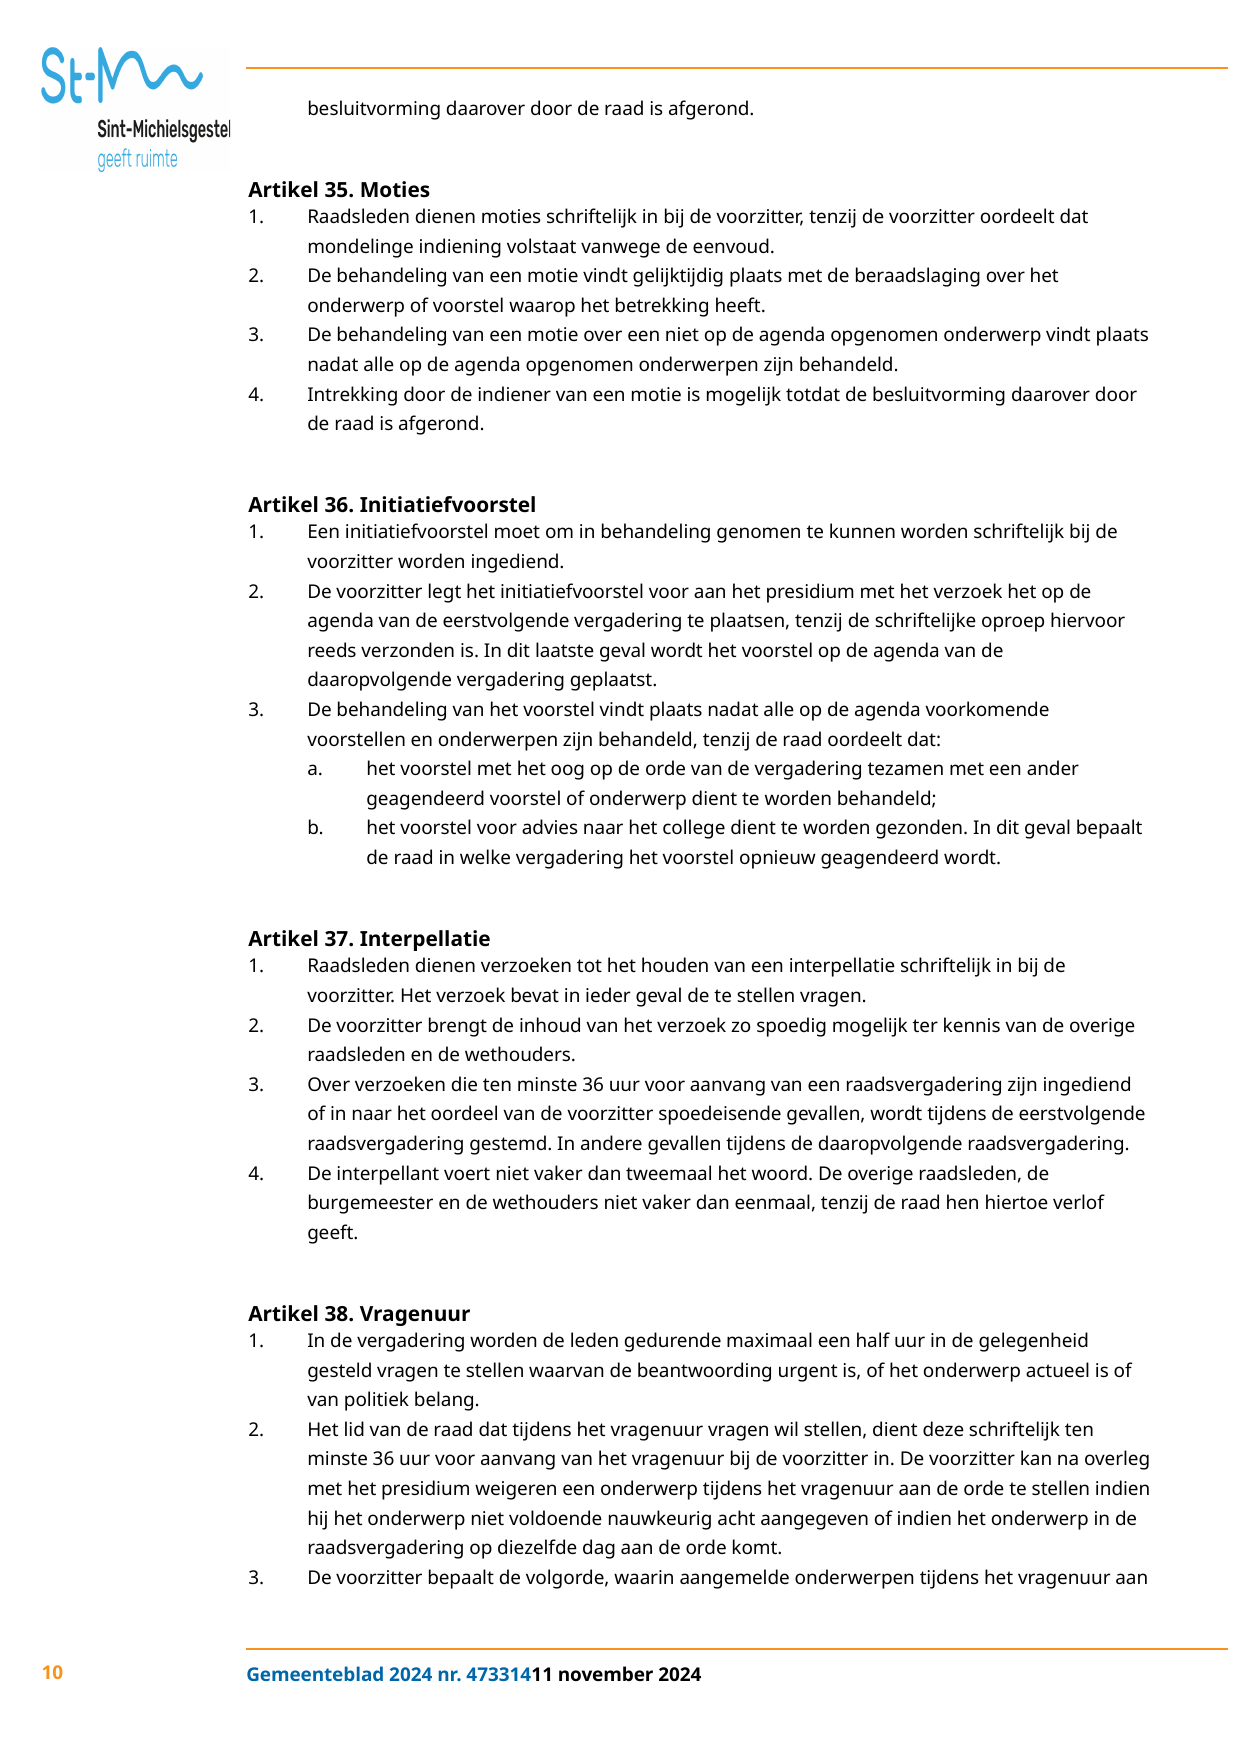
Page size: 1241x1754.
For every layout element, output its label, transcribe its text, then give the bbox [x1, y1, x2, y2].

list De behandeling van een motie over een niet op de agenda opgenomen onderwerp vindt plaats nadat alle op de agenda opgenomen onderwerpen zijn behandeld. [248, 322, 1152, 377]
list Over verzoeken die ten minste 36 uur voor aanvang van een raadsvergadering zijn ingediend of in naar het oordeel van de voorzitter spoedeisende gevallen, wordt tijdens de eerstvolgende raadsvergadering gestemd. In andere gevallen tijdens de daaropvolgende raadsvergadering. [248, 1071, 1152, 1156]
list De voorzitter legt het initiatiefvoorstel voor aan het presidium met het verzoek het op de agenda van de eerstvolgende vergadering te plaatsen, tenzij de schriftelijke oproep hiervoor reeds verzonden is. In dit laatste geval wordt het voorstel op de agenda van de daaropvolgende vergadering geplaatst. [248, 578, 1152, 692]
list De voorzitter bepaalt de volgorde, waarin aangemelde onderwerpen tijdens het vragenuur aan [248, 1564, 1152, 1590]
text Artikel 38. Vragenuur [248, 1299, 1152, 1327]
text Artikel 37. Interpellatie [248, 924, 1152, 953]
list Raadsleden dienen moties schriftelijk in bij de voorzitter, tenzij de voorzitter oordeelt dat mondelinge indiening volstaat vanwege de eenvoud. [248, 203, 1152, 258]
list besluitvorming daarover door de raad is afgerond. [248, 95, 1152, 121]
list De behandeling van het voorstel vindt plaats nadat alle op de agenda voorkomende voorstellen en onderwerpen zijn behandeld, tenzij de raad oordeelt dat: [248, 696, 1152, 752]
text Artikel 35. Moties [248, 175, 1152, 203]
picture [41, 47, 231, 172]
list Raadsleden dienen verzoeken tot het houden van een interpellatie schriftelijk in bij de voorzitter. Het verzoek bevat in ieder geval de te stellen vragen. [248, 953, 1152, 1008]
text Artikel 36. Initiatiefvoorstel [248, 490, 1152, 519]
list Een initiatiefvoorstel moet om in behandeling genomen te kunnen worden schriftelijk bij de voorzitter worden ingediend. [248, 519, 1152, 574]
list De interpellant voert niet vaker dan tweemaal het woord. De overige raadsleden, de burgemeester en de wethouders niet vaker dan eenmaal, tenzij de raad hen hiertoe verlof geeft. [248, 1160, 1152, 1244]
list In de vergadering worden de leden gedurende maximaal een half uur in de gelegenheid gesteld vragen te stellen waarvan de beantwoording urgent is, of het onderwerp actueel is of van politiek belang. [248, 1327, 1152, 1412]
list het voorstel voor advies naar het college dient te worden gezonden. In dit geval bepaalt de raad in welke vergadering het voorstel opnieuw geagendeerd wordt. [307, 814, 1152, 870]
list Het lid van de raad dat tijdens het vragenuur vragen wil stellen, dient deze schriftelijk ten minste 36 uur voor aanvang van het vragenuur bij de voorzitter in. De voorzitter kan na overleg met het presidium weigeren een onderwerp tijdens het vragenuur aan de orde te stellen indien hij het onderwerp niet voldoende nauwkeurig acht aangegeven of indien het onderwerp in de raadsvergadering op diezelfde dag aan de orde komt. [248, 1416, 1152, 1560]
list De behandeling van een motie vindt gelijktijdig plaats met de beraadslaging over het onderwerp of voorstel waarop het betrekking heeft. [248, 262, 1152, 318]
list De voorzitter brengt de inhoud van het verzoek zo spoedig mogelijk ter kennis van de overige raadsleden en de wethouders. [248, 1012, 1152, 1067]
list Intrekking door de indiener van een motie is mogelijk totdat de besluitvorming daarover door de raad is afgerond. [248, 381, 1152, 436]
list het voorstel met het oog op de orde van de vergadering tezamen met een ander geagendeerd voorstel of onderwerp dient te worden behandeld; [307, 755, 1152, 811]
